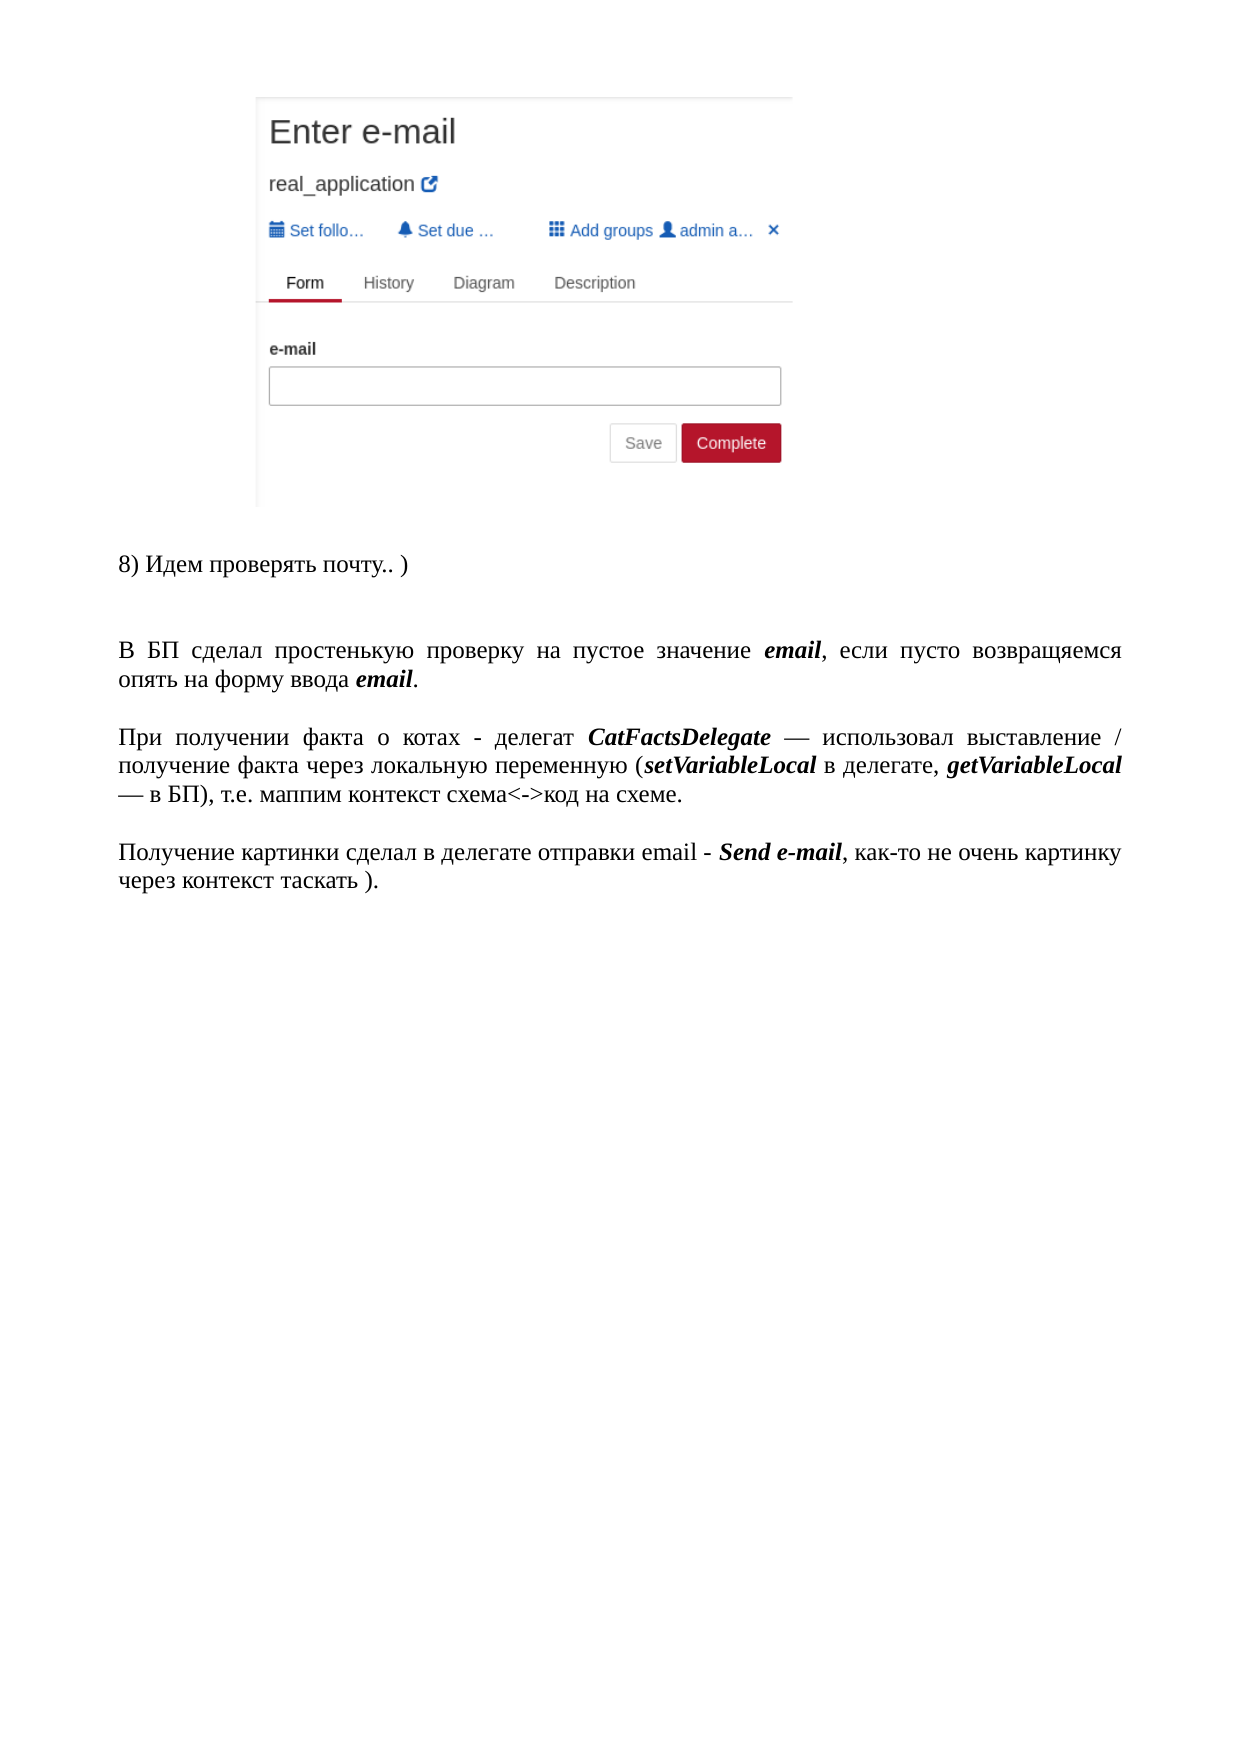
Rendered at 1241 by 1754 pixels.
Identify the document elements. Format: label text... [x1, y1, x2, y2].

text Получение картинки сделал в делегате отправки email - Send e-mail, как-то не очень картинку через контекст таскать ). [118, 837, 1122, 894]
text В БП сделал простенькую проверку на пустое значение email, если пусто возвращяемся опять на форму ввода email. [118, 636, 1122, 693]
picture [255, 97, 793, 507]
text 8) Идем проверять почту.. ) [118, 549, 1122, 578]
text При получении факта о котах - делегат CatFactsDelegate — использовал выставление / получение факта через локальную переменную (setVariableLocal в делегате, getVariableLocal — в БП), т.е. маппим контекст схема<->код на схеме. [118, 722, 1122, 808]
